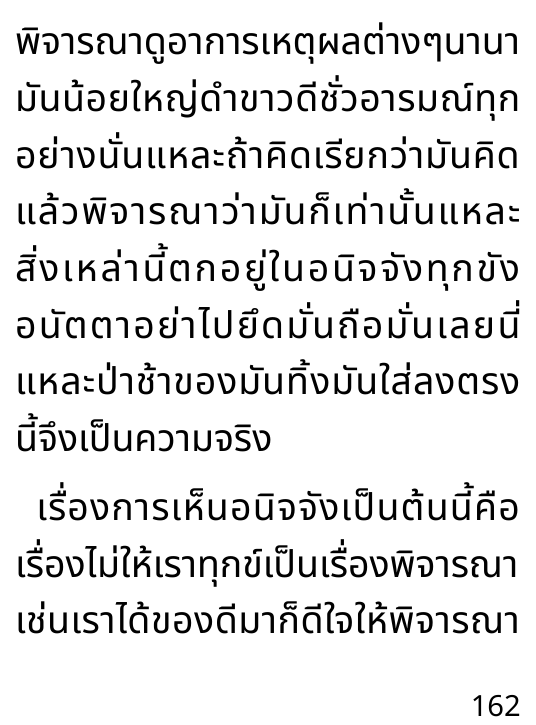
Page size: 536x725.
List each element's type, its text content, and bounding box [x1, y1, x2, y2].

text เรื่องการเห็นอนิจจังเป็นต้นนี้คือเรื่องไม่ให้เราทุกข์เป็นเรื่องพิจารณาเช่นเราได้ของดีมาก็ดีใจให้พิจารณา [15, 481, 521, 651]
text พิจารณาดูอาการเหตุผลต่างๆนานามันน้อยใหญ่ดำขาวดีชั่วอารมณ์ทุกอย่างนั่นแหละถ้าคิดเรียกว่ามันคิดแล้วพิจารณาว่ามันก็เท่านั้นแหละสิ่งเหล่านี้ตกอยู่ในอนิจจังทุกขังอนัตตาอย่าไปยึดมั่นถือมั่นเลยนี่แหละป่าช้าของมันทิ้งมันใส่ลงตรงนี้จึงเป็นความจริง [15, 15, 521, 468]
